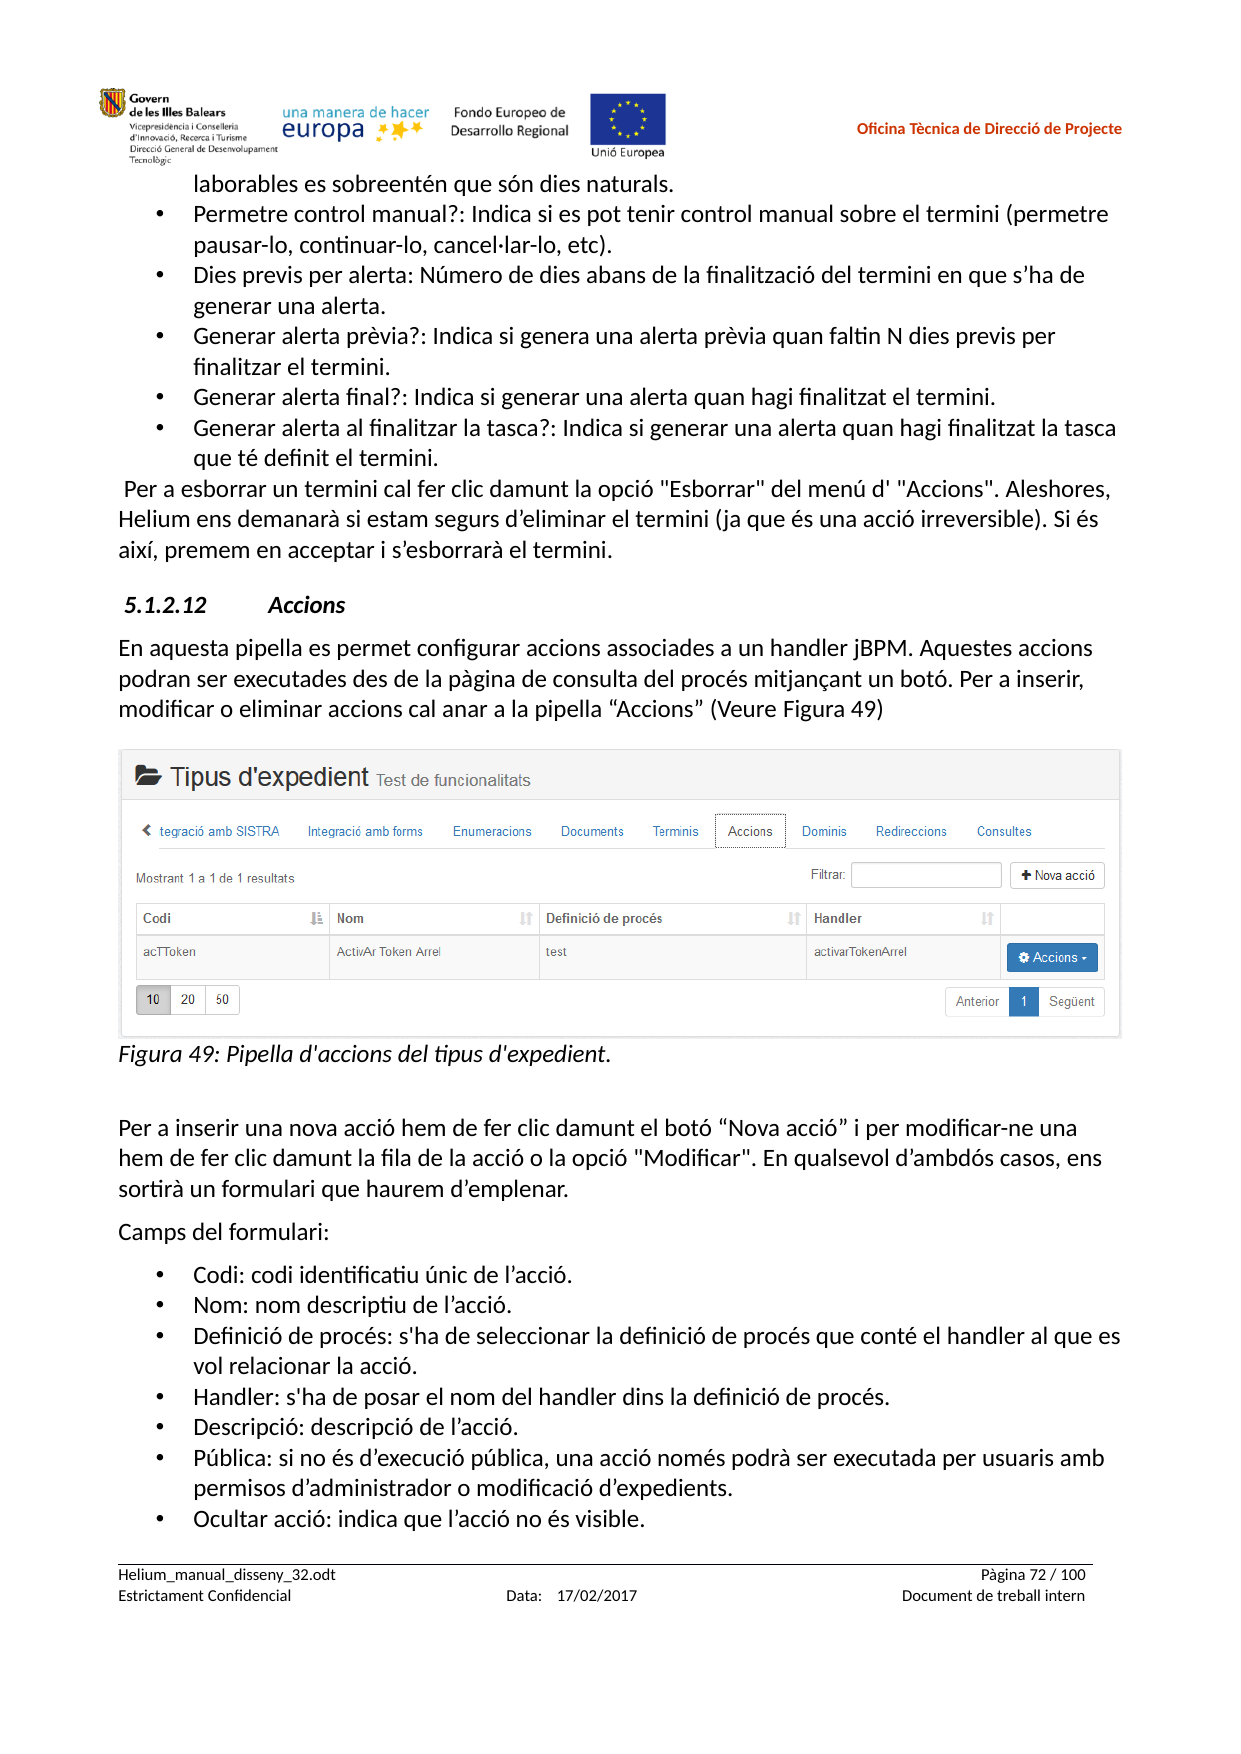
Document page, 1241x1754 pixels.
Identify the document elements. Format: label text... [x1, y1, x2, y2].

text Camps del formulari: [118, 1216, 1122, 1246]
list laborables es sobreentén que són dies naturals. [156, 168, 1122, 198]
list Pública: si no és d’execució pública, una acció només podrà ser executada per usuaris amb permisos d’administrador o modificació d’expedients. [156, 1442, 1122, 1503]
text Per a esborrar un termini cal fer clic damunt la opció "Esborrar" del menú d' "Accions". Aleshores, Helium ens demanarà si estam segurs d’eliminar el termini (ja que és una acció irreversible). Si és així, premem en acceptar i s’esborrarà el termini. [118, 473, 1122, 565]
list Permetre control manual?: Indica si es pot tenir control manual sobre el termini (permetre pausar-lo, continuar-lo, cancel·lar-lo, etc). [156, 198, 1122, 259]
list Codi: codi identificatiu únic de l’acció. [156, 1259, 1122, 1289]
text Per a inserir una nova acció hem de fer clic damunt el botó “Nova acció” i per modificar-ne una hem de fer clic damunt la fila de la acció o la opció "Modificar". En qualsevol d’ambdós casos, ens sortirà un formulari que haurem d’emplenar. [118, 1112, 1122, 1203]
subtitle Accions [118, 590, 1122, 620]
picture [99, 87, 668, 166]
list Generar alerta final?: Indica si generar una alerta quan hagi finalitzat el termini. [156, 382, 1122, 412]
text Figura 49: Pipella d'accions del tipus d'expedient. [118, 1039, 1122, 1069]
list Definició de procés: s'ha de seleccionar la definició de procés que conté el handler al que es vol relacionar la acció. [156, 1320, 1122, 1381]
list Nom: nom descriptiu de l’acció. [156, 1289, 1122, 1320]
text En aquesta pipella es permet configurar accions associades a un handler jBPM. Aquestes accions podran ser executades des de la pàgina de consulta del procés mitjançant un botó. Per a inserir, modificar o eliminar accions cal anar a la pipella “Accions” (Veure Figura 49) [118, 632, 1122, 724]
picture [118, 749, 1123, 1039]
list Generar alerta al finalitzar la tasca?: Indica si generar una alerta quan hagi finalitzat la tasca que té definit el termini. [156, 412, 1122, 473]
list Ocultar acció: indica que l’acció no és visible. [156, 1503, 1122, 1534]
list Handler: s'ha de posar el nom del handler dins la definició de procés. [156, 1381, 1122, 1412]
list Generar alerta prèvia?: Indica si genera una alerta prèvia quan faltin N dies previs per finalitzar el termini. [156, 321, 1122, 382]
list Descripció: descripció de l’acció. [156, 1412, 1122, 1442]
list Dies previs per alerta: Número de dies abans de la finalització del termini en que s’ha de generar una alerta. [156, 259, 1122, 321]
